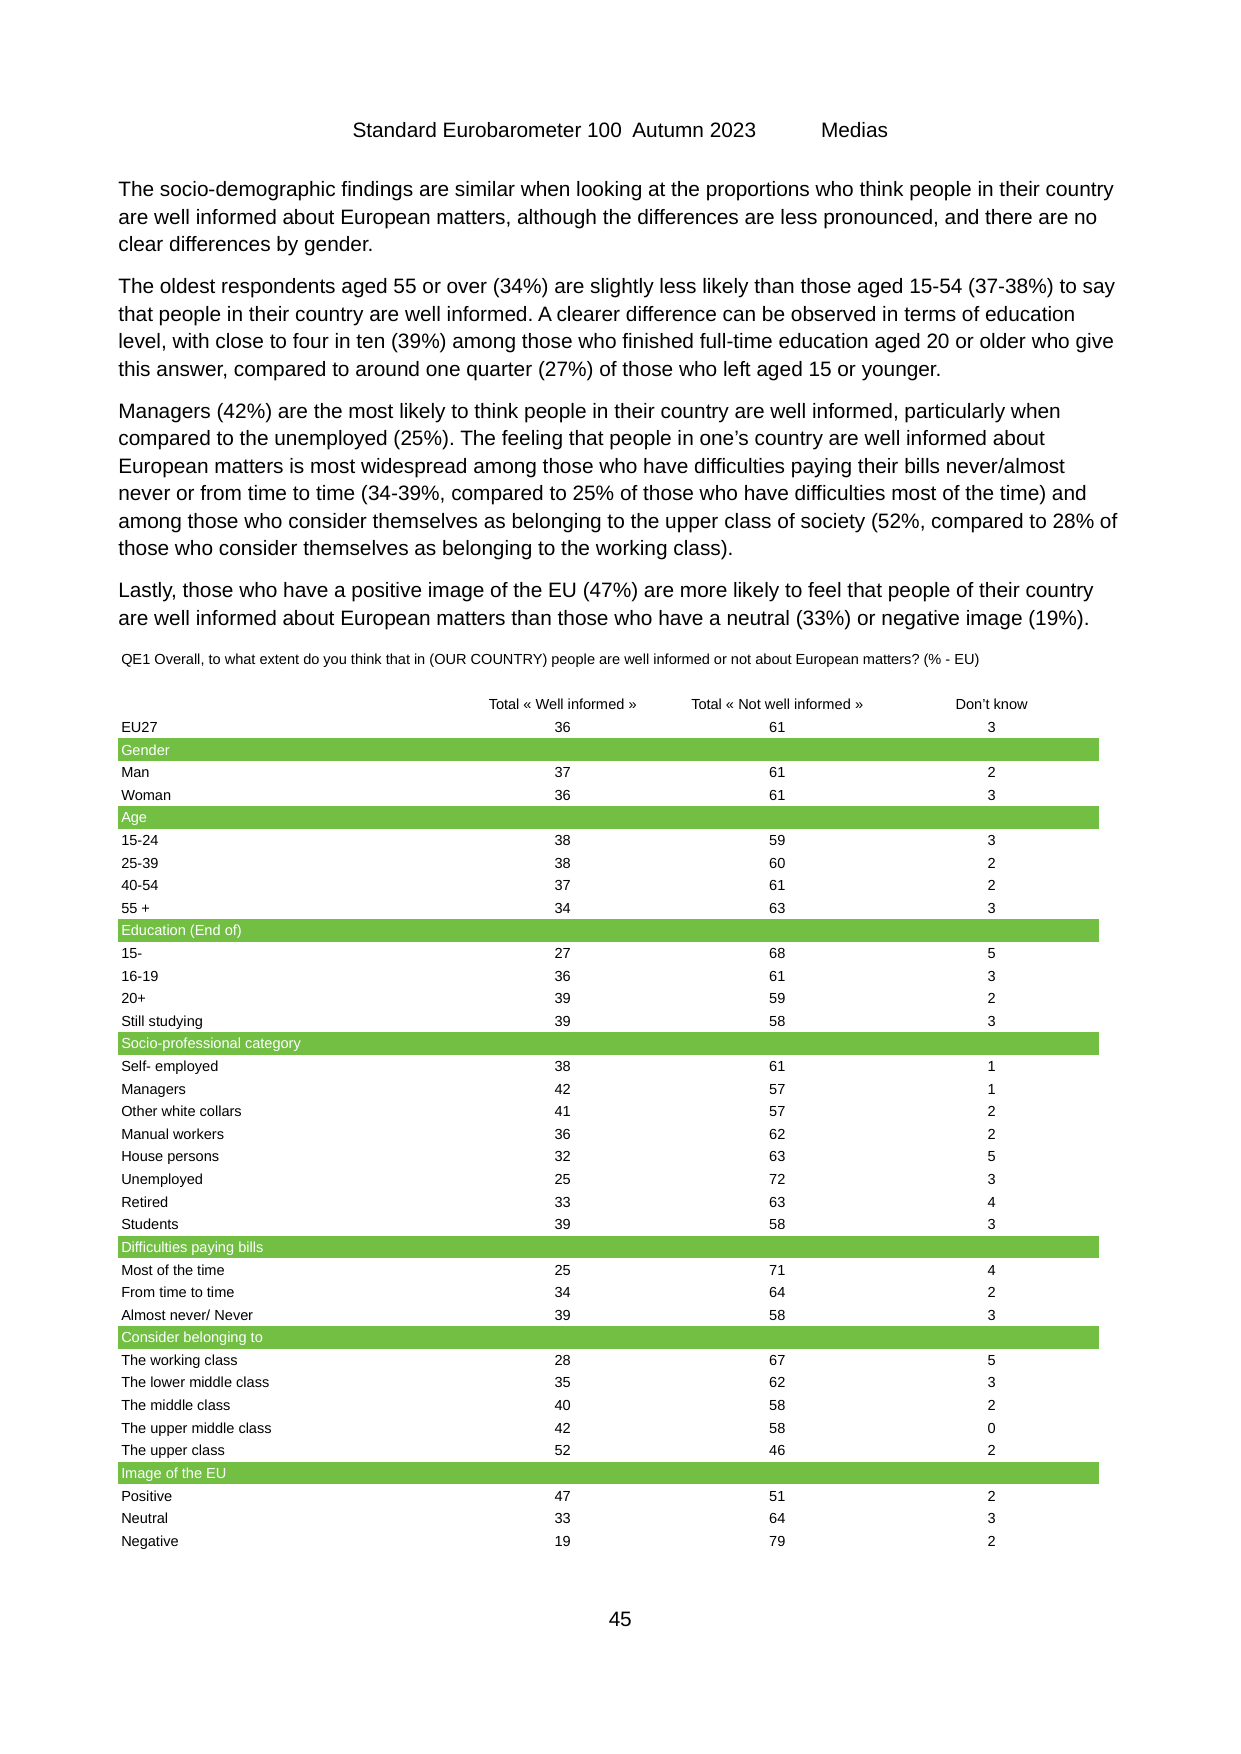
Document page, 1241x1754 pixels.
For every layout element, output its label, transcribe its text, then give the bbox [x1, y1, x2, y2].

table_cell Still studying [118, 1010, 455, 1032]
table_cell 39 [455, 1010, 670, 1032]
table_cell 55 + [118, 897, 455, 919]
table_cell 2 [884, 1123, 1099, 1145]
table_cell 36 [455, 784, 670, 806]
table_cell 20+ [118, 987, 455, 1009]
table_cell 39 [455, 987, 670, 1009]
table_cell Retired [118, 1190, 455, 1213]
table_cell 61 [670, 716, 884, 738]
table_cell 38 [455, 829, 670, 851]
table_cell Total « Not well informed » [670, 693, 884, 716]
table_cell [455, 806, 670, 829]
table_cell [455, 1236, 670, 1258]
table_cell 72 [670, 1168, 884, 1190]
table_cell 42 [455, 1078, 670, 1100]
table_cell Socio-professional category [118, 1032, 455, 1055]
table_cell [670, 1236, 884, 1258]
table_cell [670, 919, 884, 942]
table_cell Negative [118, 1530, 455, 1552]
table_cell 51 [670, 1484, 884, 1507]
table_cell 59 [670, 829, 884, 851]
table_cell 3 [884, 897, 1099, 919]
table_cell 63 [670, 1145, 884, 1168]
table_cell 61 [670, 761, 884, 783]
table_cell 57 [670, 1100, 884, 1123]
table_cell 62 [670, 1123, 884, 1145]
table_cell 1 [884, 1078, 1099, 1100]
table_cell 36 [455, 716, 670, 738]
table_cell 68 [670, 942, 884, 964]
table_cell [118, 693, 455, 716]
table_cell 39 [455, 1213, 670, 1236]
table_cell 2 [884, 1484, 1099, 1507]
table_cell Woman [118, 784, 455, 806]
table_cell 61 [670, 1055, 884, 1077]
table_cell 25 [455, 1168, 670, 1190]
table_cell 4 [884, 1258, 1099, 1281]
table_cell From time to time [118, 1281, 455, 1303]
table_cell 52 [455, 1439, 670, 1462]
table_cell 0 [884, 1416, 1099, 1439]
table_cell 3 [884, 716, 1099, 738]
table_cell 37 [455, 761, 670, 783]
table_cell 67 [670, 1349, 884, 1371]
table_cell 64 [670, 1507, 884, 1529]
table_cell [670, 1032, 884, 1055]
text Lastly, those who have a positive image of the EU (47%) are more likely to feel that people of their country are well informed about European matters than those who have a neutral (33%) or negative image (19%). [118, 578, 1122, 630]
table_cell 2 [884, 1281, 1099, 1303]
table_cell [118, 671, 455, 693]
table_cell [670, 806, 884, 829]
table_cell 3 [884, 1371, 1099, 1394]
table_cell [884, 671, 1099, 693]
table_cell Self- employed [118, 1055, 455, 1077]
table_cell The middle class [118, 1394, 455, 1416]
table_cell Image of the EU [118, 1462, 455, 1484]
table_cell 61 [670, 784, 884, 806]
table_cell Difficulties paying bills [118, 1236, 455, 1258]
table_cell 3 [884, 784, 1099, 806]
table_cell EU27 [118, 716, 455, 738]
table_cell The upper class [118, 1439, 455, 1462]
table_cell [455, 1462, 670, 1484]
table_cell 3 [884, 1507, 1099, 1529]
table_cell 36 [455, 964, 670, 987]
table_cell Man [118, 761, 455, 783]
table_cell Consider belonging to [118, 1326, 455, 1349]
table_cell [455, 919, 670, 942]
table_cell 35 [455, 1371, 670, 1394]
table_cell Unemployed [118, 1168, 455, 1190]
table_cell 2 [884, 1530, 1099, 1552]
table_cell 5 [884, 1349, 1099, 1371]
table_cell [884, 1462, 1099, 1484]
table_cell 34 [455, 897, 670, 919]
table_cell 3 [884, 1168, 1099, 1190]
table_cell [884, 1032, 1099, 1055]
table_cell 2 [884, 874, 1099, 897]
table_cell 2 [884, 1394, 1099, 1416]
table_cell Don’t know [884, 693, 1099, 716]
table_cell House persons [118, 1145, 455, 1168]
table_cell 28 [455, 1349, 670, 1371]
table_cell 5 [884, 942, 1099, 964]
text Managers (42%) are the most likely to think people in their country are well informed, particularly when compared to the unemployed (25%). The feeling that people in one’s country are well informed about European matters is most widespread among those who have difficulties paying their bills never/almost never or from time to time (34-39%, compared to 25% of those who have difficulties most of the time) and among those who consider themselves as belonging to the upper class of society (52%, compared to 28% of those who consider themselves as belonging to the working class). [118, 399, 1122, 560]
table_cell 27 [455, 942, 670, 964]
table_cell [670, 671, 884, 693]
table_cell 38 [455, 851, 670, 874]
table_cell 47 [455, 1484, 670, 1507]
table_cell 2 [884, 1100, 1099, 1123]
table_cell 40-54 [118, 874, 455, 897]
table_cell 3 [884, 1213, 1099, 1236]
table_cell 58 [670, 1416, 884, 1439]
table_cell 60 [670, 851, 884, 874]
table_cell 58 [670, 1010, 884, 1032]
table_cell 32 [455, 1145, 670, 1168]
table_cell 2 [884, 987, 1099, 1009]
table_cell 33 [455, 1190, 670, 1213]
table_cell 4 [884, 1190, 1099, 1213]
table_cell 61 [670, 874, 884, 897]
table_cell [455, 1326, 670, 1349]
table_cell 61 [670, 964, 884, 987]
table_cell [884, 806, 1099, 829]
table_cell Total « Well informed » [455, 693, 670, 716]
table_cell 2 [884, 1439, 1099, 1462]
table_cell Neutral [118, 1507, 455, 1529]
table_cell 2 [884, 761, 1099, 783]
table_cell 19 [455, 1530, 670, 1552]
table_cell 58 [670, 1213, 884, 1236]
table_cell Most of the time [118, 1258, 455, 1281]
table_cell 40 [455, 1394, 670, 1416]
table_cell [670, 1326, 884, 1349]
table_cell Almost never/ Never [118, 1304, 455, 1326]
table_cell 3 [884, 1304, 1099, 1326]
table_cell 62 [670, 1371, 884, 1394]
table_cell 64 [670, 1281, 884, 1303]
table_cell The lower middle class [118, 1371, 455, 1394]
table_cell 15- [118, 942, 455, 964]
table_cell 46 [670, 1439, 884, 1462]
table_cell Positive [118, 1484, 455, 1507]
table_cell [884, 1236, 1099, 1258]
table_cell 16-19 [118, 964, 455, 987]
table_cell 39 [455, 1304, 670, 1326]
table_cell 25 [455, 1258, 670, 1281]
table_cell [670, 738, 884, 761]
table_cell 37 [455, 874, 670, 897]
table_cell [670, 1462, 884, 1484]
table_cell 25-39 [118, 851, 455, 874]
text The oldest respondents aged 55 or over (34%) are slightly less likely than those aged 15-54 (37-38%) to say that people in their country are well informed. A clearer difference can be observed in terms of education level, with close to four in ten (39%) among those who finished full-time education aged 20 or older who give this answer, compared to around one quarter (27%) of those who left aged 15 or younger. [118, 274, 1122, 381]
table_cell 3 [884, 964, 1099, 987]
table_cell 15-24 [118, 829, 455, 851]
table_cell 79 [670, 1530, 884, 1552]
table_cell 71 [670, 1258, 884, 1281]
table_cell [455, 1032, 670, 1055]
table_cell The upper middle class [118, 1416, 455, 1439]
table_cell The working class [118, 1349, 455, 1371]
table_cell [884, 919, 1099, 942]
table_cell [455, 671, 670, 693]
table_cell 34 [455, 1281, 670, 1303]
text The socio-demographic findings are similar when looking at the proportions who think people in their country are well informed about European matters, although the differences are less pronounced, and there are no clear differences by gender. [118, 177, 1122, 256]
table_cell [455, 738, 670, 761]
table_cell Age [118, 806, 455, 829]
table_cell 38 [455, 1055, 670, 1077]
table_cell Other white collars [118, 1100, 455, 1123]
table_cell Students [118, 1213, 455, 1236]
table_cell 3 [884, 829, 1099, 851]
table_cell Manual workers [118, 1123, 455, 1145]
table_cell [884, 1326, 1099, 1349]
table_cell 41 [455, 1100, 670, 1123]
table_cell Gender [118, 738, 455, 761]
table_cell 63 [670, 1190, 884, 1213]
table_cell 57 [670, 1078, 884, 1100]
table_cell 1 [884, 1055, 1099, 1077]
table_cell 42 [455, 1416, 670, 1439]
table_cell Managers [118, 1078, 455, 1100]
table_cell 5 [884, 1145, 1099, 1168]
table_cell 3 [884, 1010, 1099, 1032]
table_cell [884, 738, 1099, 761]
table_cell 58 [670, 1394, 884, 1416]
table_cell 63 [670, 897, 884, 919]
table_cell 36 [455, 1123, 670, 1145]
table_cell Education (End of) [118, 919, 455, 942]
table_header QE1 Overall, to what extent do you think that in (OUR COUNTRY) people are well informed or not about European matters? (% - EU) [118, 648, 1099, 671]
table_cell 2 [884, 851, 1099, 874]
table_cell 33 [455, 1507, 670, 1529]
table_cell 58 [670, 1304, 884, 1326]
table_cell 59 [670, 987, 884, 1009]
